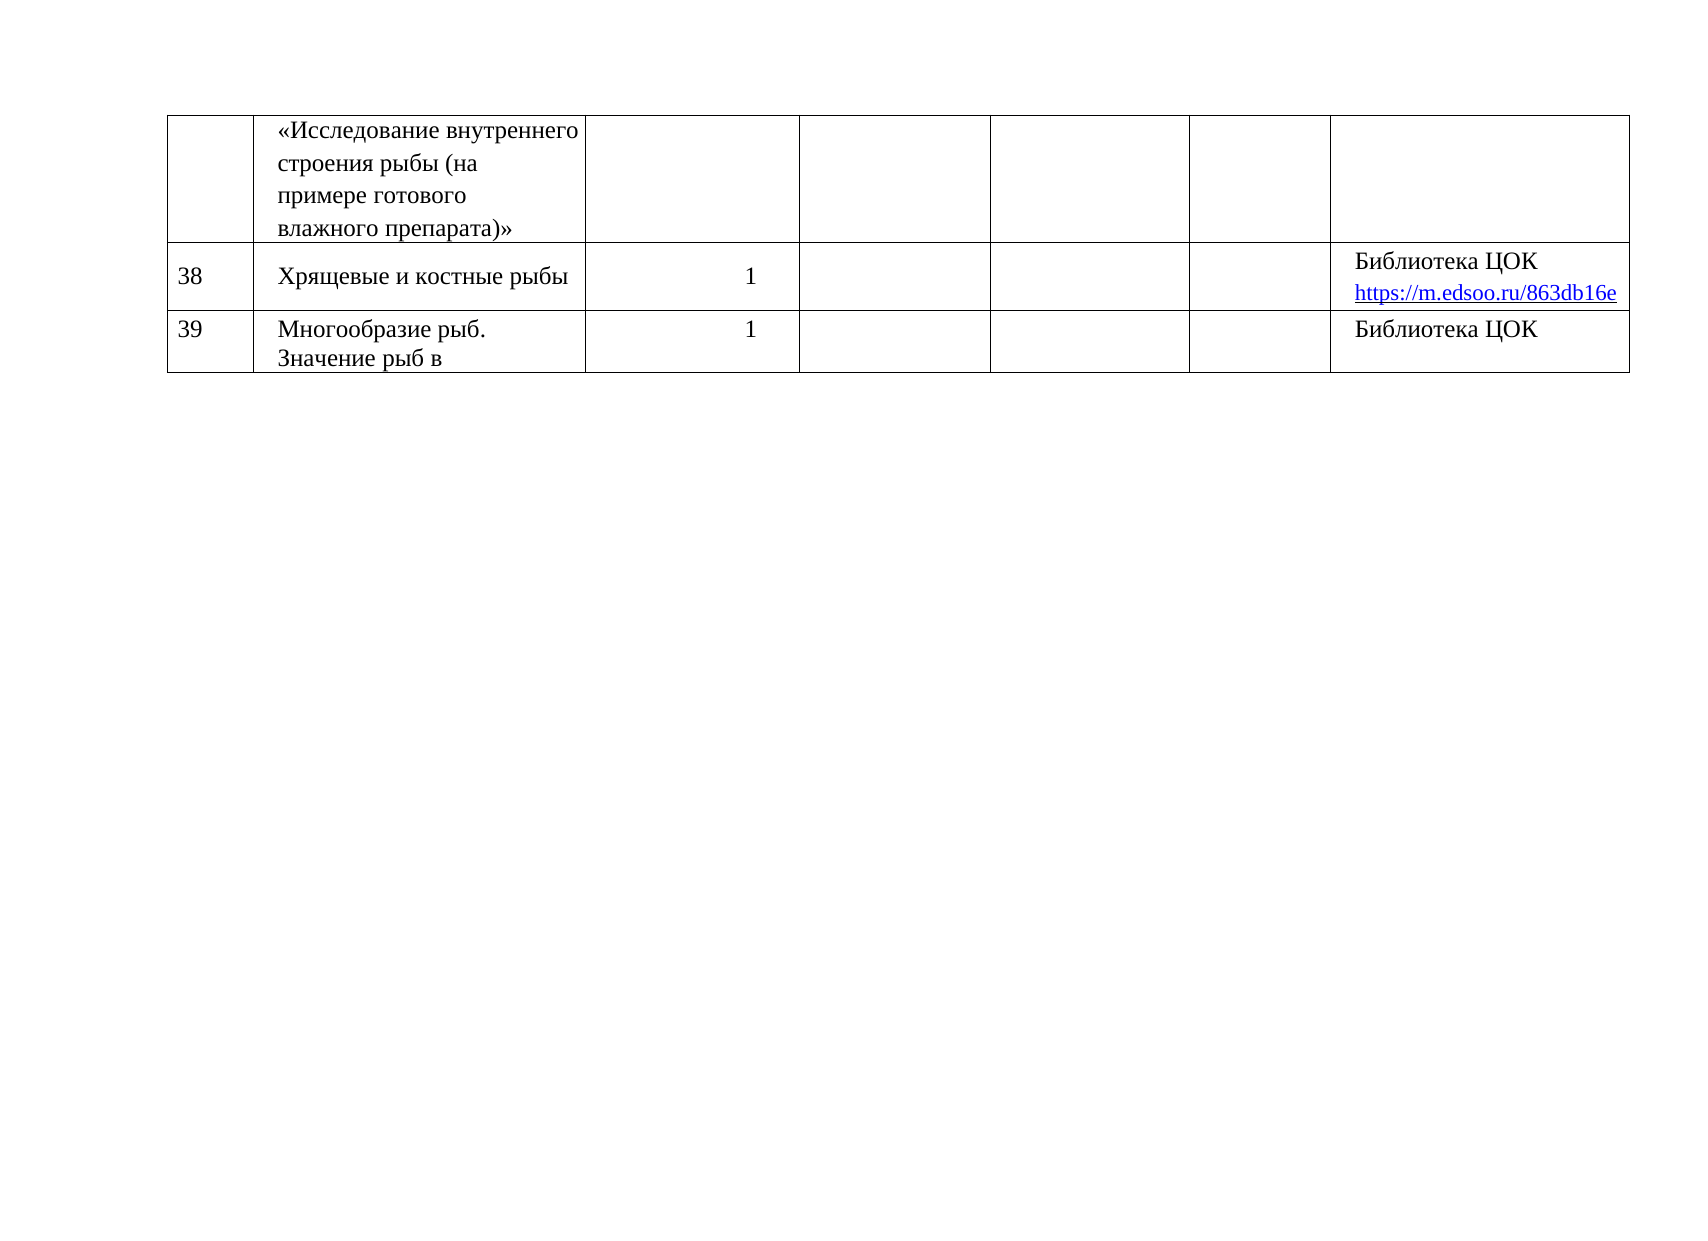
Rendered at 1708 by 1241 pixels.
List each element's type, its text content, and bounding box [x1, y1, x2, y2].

table_cell 1 [586, 311, 799, 372]
table_cell [1190, 116, 1330, 242]
table_cell [586, 116, 799, 242]
table_cell [168, 116, 253, 242]
table_cell [1190, 311, 1330, 372]
table_cell [800, 116, 990, 242]
table_cell 1 [586, 243, 799, 309]
table_cell [991, 116, 1189, 242]
table_cell [991, 243, 1189, 309]
table_cell 39 [168, 311, 253, 372]
table_cell [1190, 243, 1330, 309]
table_cell [800, 311, 990, 372]
table_cell Многообразие рыб. Значение рыб в [254, 311, 585, 372]
table_cell [1331, 116, 1629, 242]
table_cell Хрящевые и костные рыбы [254, 243, 585, 309]
table_cell [991, 311, 1189, 372]
table_cell «Исследование внутреннего строения рыбы (на примере готового влажного препарата)» [254, 116, 585, 242]
table_cell [800, 243, 990, 309]
table_cell Библиотека ЦОК [1331, 311, 1629, 372]
table_cell Библиотека ЦОК https://m.edsoo.ru/863db16e [1331, 243, 1629, 309]
table_cell 38 [168, 243, 253, 309]
